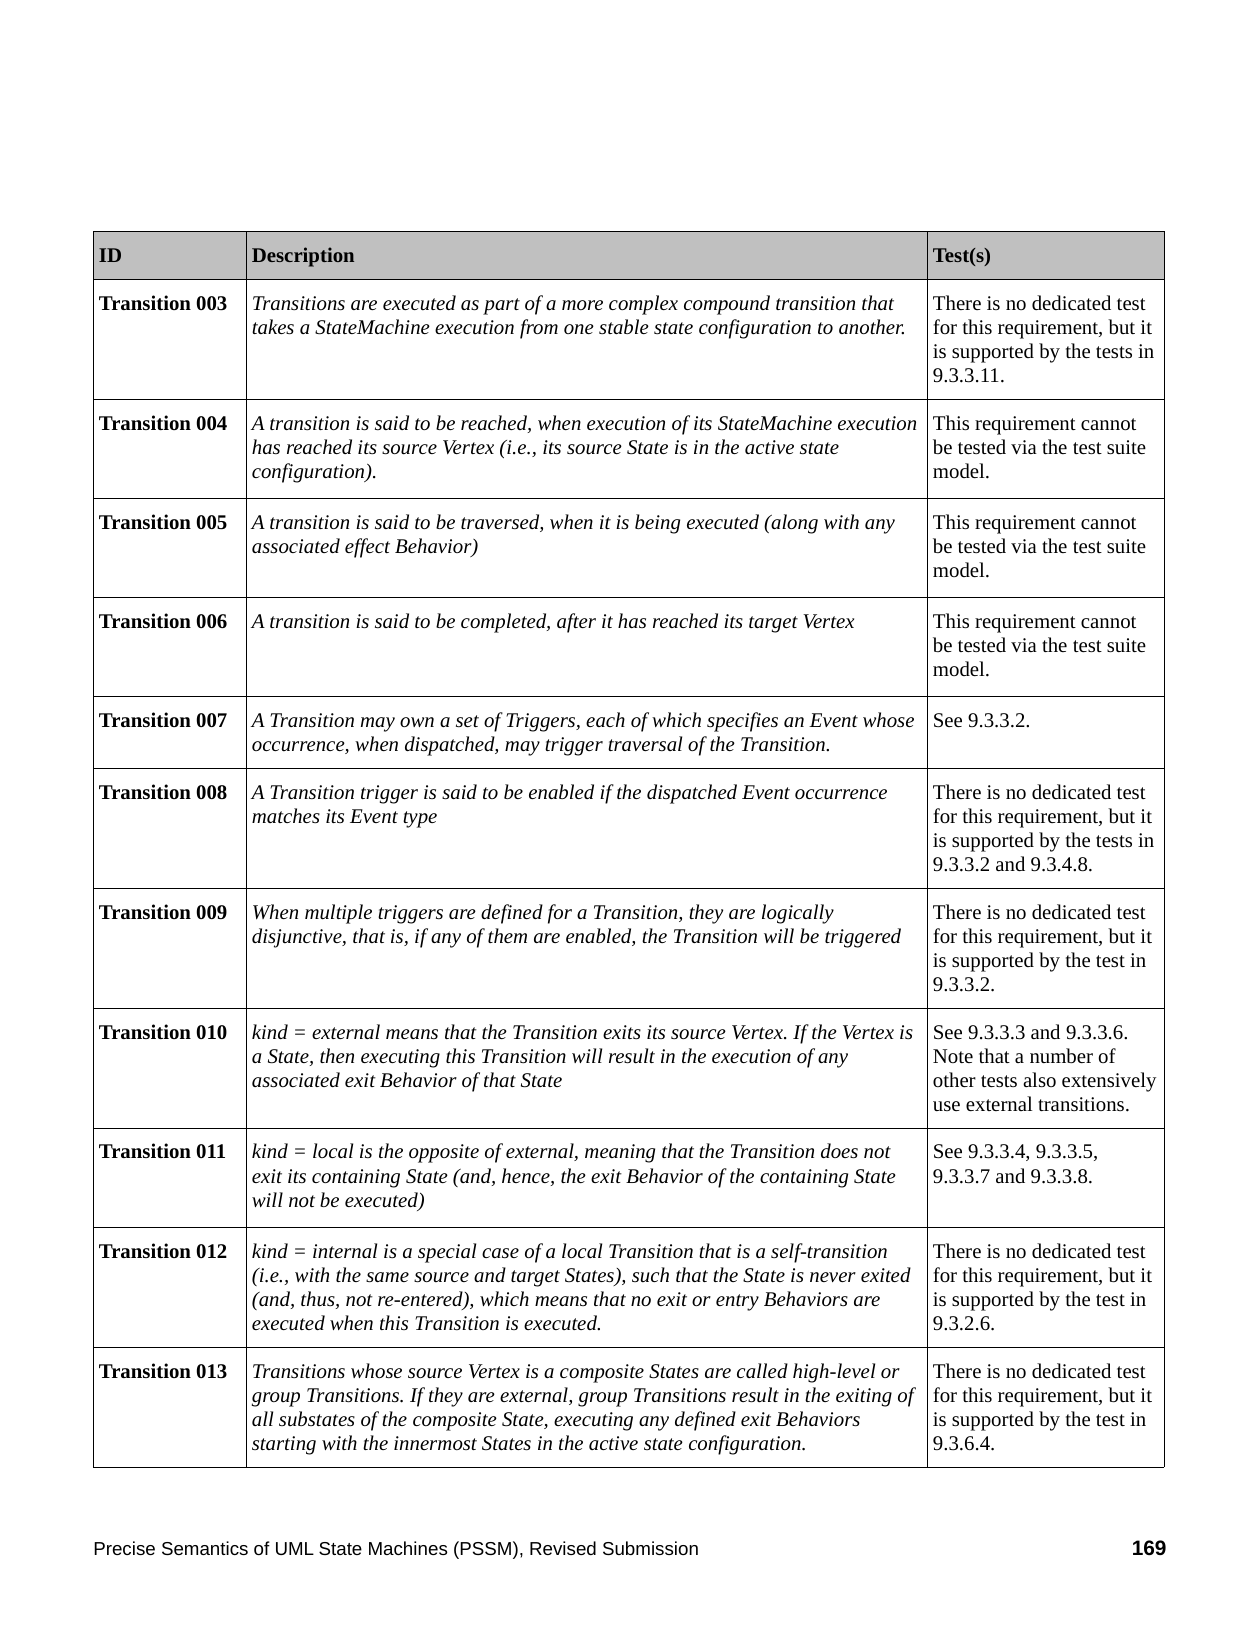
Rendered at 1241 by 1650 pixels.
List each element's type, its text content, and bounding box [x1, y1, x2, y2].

table_cell Transition 005 [94, 499, 246, 597]
table_cell A transition is said to be traversed, when it is being executed (along with any associated effect Behavior) [247, 499, 927, 597]
table_cell A transition is said to be completed, after it has reached its target Vertex [247, 598, 927, 696]
table_cell A transition is said to be reached, when execution of its StateMachine execution has reached its source Vertex (i.e., its source State is in the active state configuration). [247, 400, 927, 498]
table_cell This requirement cannot be tested via the test suite model. [928, 598, 1164, 696]
table_cell kind = external means that the Transition exits its source Vertex. If the Vertex is a State, then executing this Transition will result in the execution of any associated exit Behavior of that State [247, 1009, 927, 1128]
table_cell There is no dedicated test for this requirement, but it is supported by the test in 9.3.2.6. [928, 1228, 1164, 1347]
table_cell Transition 011 [94, 1129, 246, 1227]
table_cell A Transition may own a set of Triggers, each of which specifies an Event whose occurrence, when dispatched, may trigger traversal of the Transition. [247, 697, 927, 768]
table_header Test(s) [928, 232, 1164, 279]
table_cell There is no dedicated test for this requirement, but it is supported by the test in 9.3.3.2. [928, 889, 1164, 1008]
table_cell There is no dedicated test for this requirement, but it is supported by the test in 9.3.6.4. [928, 1348, 1164, 1467]
table_cell There is no dedicated test for this requirement, but it is supported by the tests in 9.3.3.2 and 9.3.4.8. [928, 769, 1164, 888]
table_cell Transition 007 [94, 697, 246, 768]
table_cell A Transition trigger is said to be enabled if the dispatched Event occurrence matches its Event type [247, 769, 927, 888]
table_cell Transition 004 [94, 400, 246, 498]
table_cell Transition 013 [94, 1348, 246, 1467]
table_cell Transition 012 [94, 1228, 246, 1347]
table_cell See 9.3.3.3 and 9.3.3.6. Note that a number of other tests also extensively use external transitions. [928, 1009, 1164, 1128]
table_cell Transition 006 [94, 598, 246, 696]
table_header Description [247, 232, 927, 279]
table_cell See 9.3.3.4, 9.3.3.5, 9.3.3.7 and 9.3.3.8. [928, 1129, 1164, 1227]
table_cell Transition 010 [94, 1009, 246, 1128]
table_cell There is no dedicated test for this requirement, but it is supported by the tests in 9.3.3.11. [928, 280, 1164, 399]
table_cell This requirement cannot be tested via the test suite model. [928, 400, 1164, 498]
table_cell See 9.3.3.2. [928, 697, 1164, 768]
table_cell Transition 003 [94, 280, 246, 399]
table_cell Transitions whose source Vertex is a composite States are called high-level or group Transitions. If they are external, group Transitions result in the exiting of all substates of the composite State, executing any defined exit Behaviors starting with the innermost States in the active state configuration. [247, 1348, 927, 1467]
table_cell Transitions are executed as part of a more complex compound transition that takes a StateMachine execution from one stable state configuration to another. [247, 280, 927, 399]
table_cell Transition 008 [94, 769, 246, 888]
table_cell Transition 009 [94, 889, 246, 1008]
table_cell This requirement cannot be tested via the test suite model. [928, 499, 1164, 597]
table_header ID [94, 232, 246, 279]
table_cell kind = local is the opposite of external, meaning that the Transition does not exit its containing State (and, hence, the exit Behavior of the containing State will not be executed) [247, 1129, 927, 1227]
table_cell kind = internal is a special case of a local Transition that is a self-transition (i.e., with the same source and target States), such that the State is never exited (and, thus, not re-entered), which means that no exit or entry Behaviors are executed when this Transition is executed. [247, 1228, 927, 1347]
table_cell When multiple triggers are defined for a Transition, they are logically disjunctive, that is, if any of them are enabled, the Transition will be triggered [247, 889, 927, 1008]
